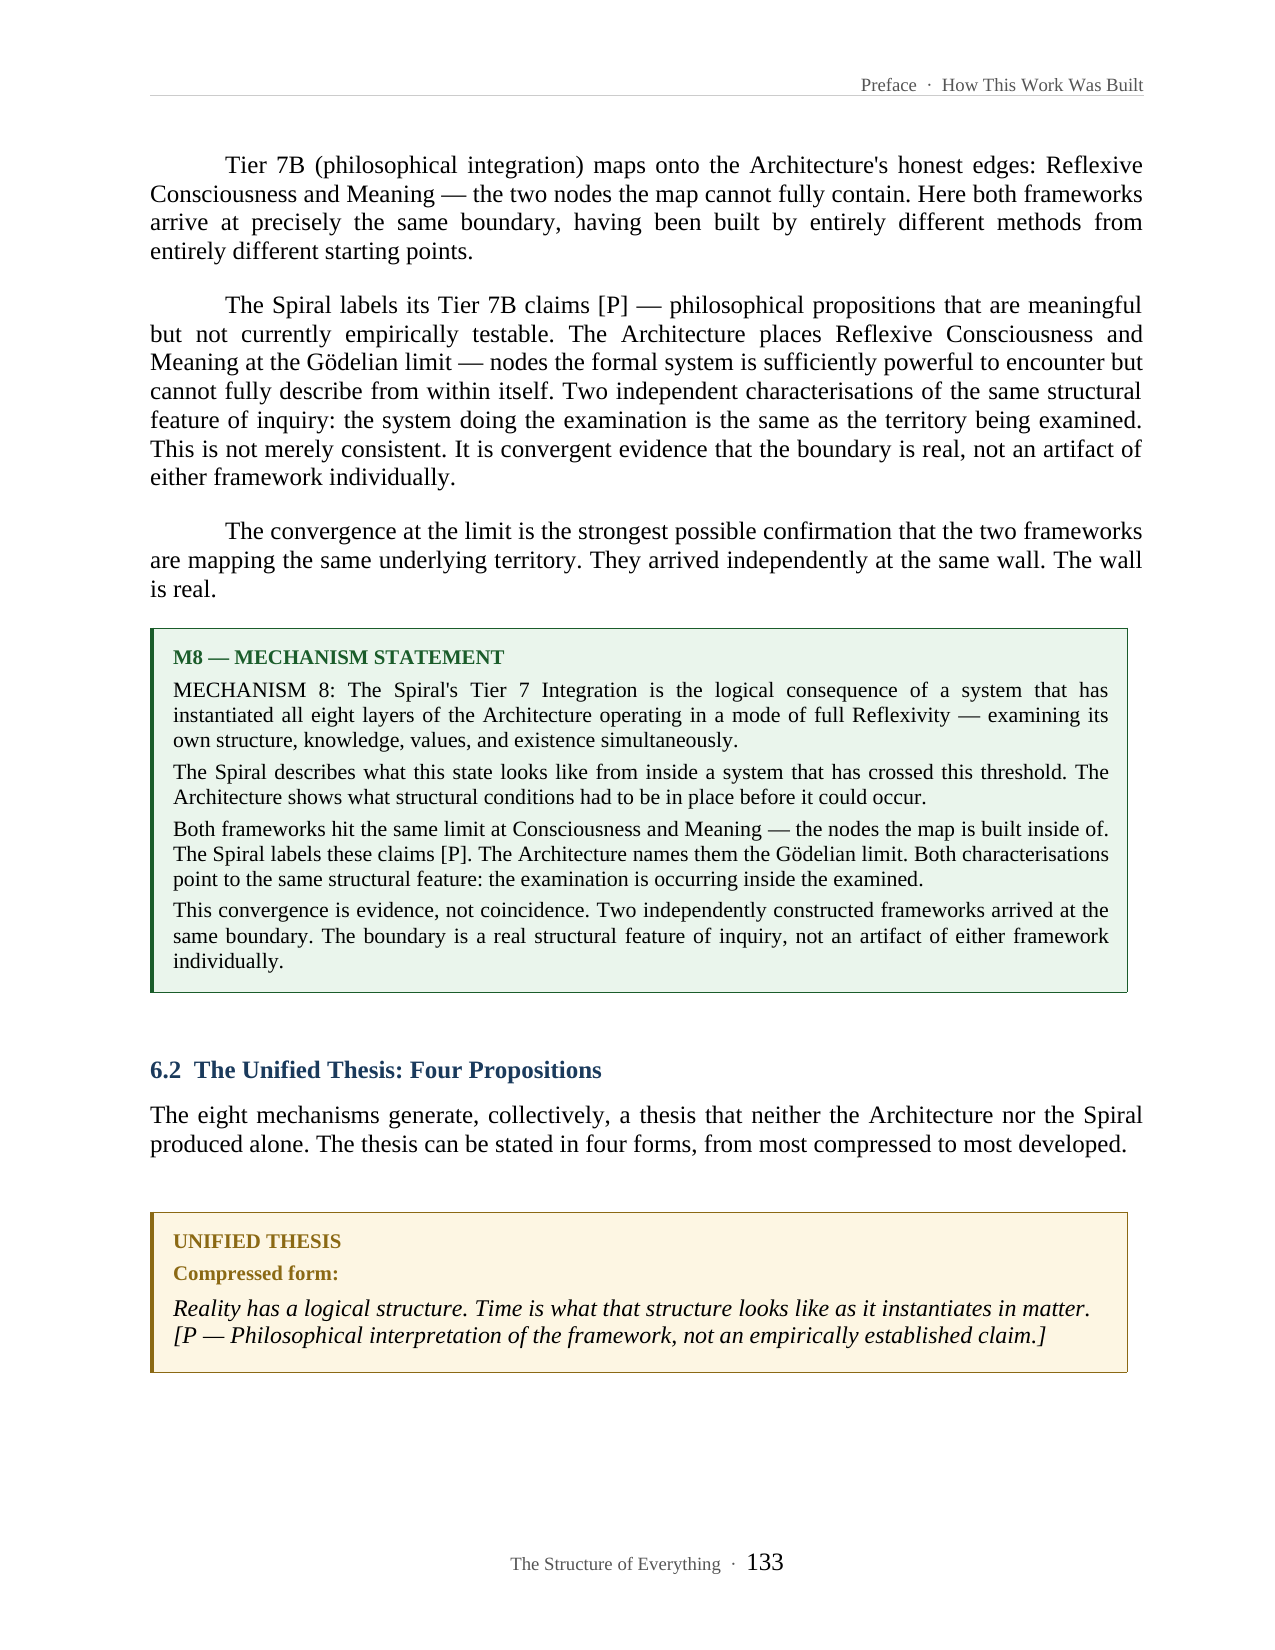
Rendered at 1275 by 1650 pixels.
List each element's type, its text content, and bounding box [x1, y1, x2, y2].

table_header UNIFIED THESIS Compressed form: Reality has a logical structure. Time is what that structure looks like as it instantiates in matter. [P — Philosophical interpretation of the framework, not an empirically established claim.] [154, 1213, 1127, 1372]
subtitle 6.2 The Unified Thesis: Four Propositions [150, 1055, 1144, 1084]
text The Spiral labels its Tier 7B claims [P] — philosophical propositions that are meaningful but not currently empirically testable. The Architecture places Reflexive Consciousness and Meaning at the Gödelian limit — nodes the formal system is sufficiently powerful to encounter but cannot fully describe from within itself. Two independent characterisations of the same structural feature of inquiry: the system doing the examination is the same as the territory being examined. This is not merely consistent. It is convergent evidence that the boundary is real, not an artifact of either framework individually. [150, 290, 1144, 491]
text Tier 7B (philosophical integration) maps onto the Architecture's honest edges: Reflexive Consciousness and Meaning — the two nodes the map cannot fully contain. Here both frameworks arrive at precisely the same boundary, having been built by entirely different methods from entirely different starting points. [150, 150, 1144, 265]
text The eight mechanisms generate, collectively, a thesis that neither the Architecture nor the Spiral produced alone. The thesis can be stated in four forms, from most compressed to most developed. [150, 1100, 1144, 1158]
table_header M8 — MECHANISM STATEMENT MECHANISM 8: The Spiral's Tier 7 Integration is the logical consequence of a system that has instantiated all eight layers of the Architecture operating in a mode of full Reflexivity — examining its own structure, knowledge, values, and existence simultaneously. The Spiral describes what this state looks like from inside a system that has crossed this threshold. The Architecture shows what structural conditions had to be in place before it could occur. Both frameworks hit the same limit at Consciousness and Meaning — the nodes the map is built inside of. The Spiral labels these claims [P]. The Architecture names them the Gödelian limit. Both characterisations point to the same structural feature: the examination is occurring inside the examined. This convergence is evidence, not coincidence. Two independently constructed frameworks arrived at the same boundary. The boundary is a real structural feature of inquiry, not an artifact of either framework individually. [154, 629, 1127, 992]
text The convergence at the limit is the strongest possible confirmation that the two frameworks are mapping the same underlying territory. They arrived independently at the same wall. The wall is real. [150, 516, 1144, 602]
